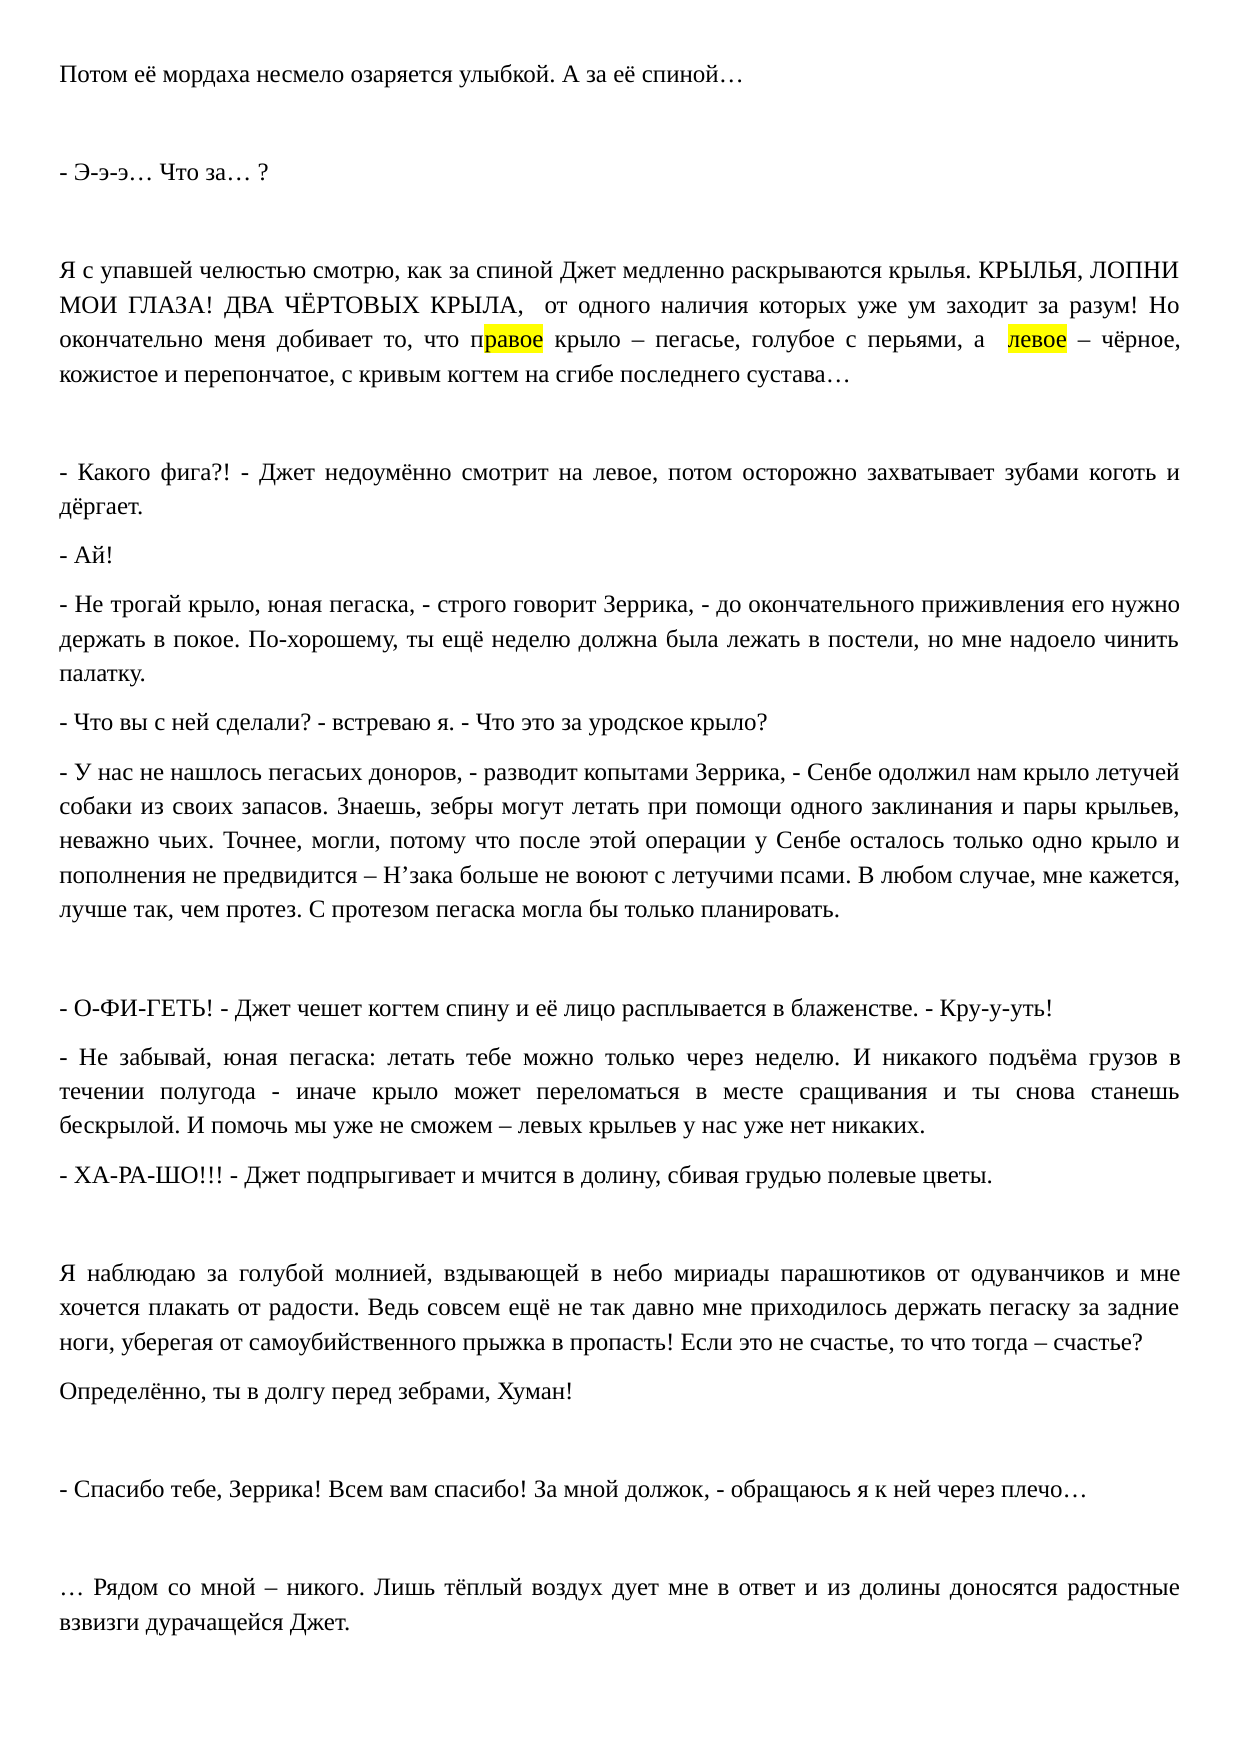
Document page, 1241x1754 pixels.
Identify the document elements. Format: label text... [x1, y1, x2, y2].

text - Какого фига?! - Джет недоумённо смотрит на левое, потом осторожно захватывает зубами коготь и дёргает. [59, 457, 1181, 520]
text Я наблюдаю за голубой молнией, вздывающей в небо мириады парашютиков от одуванчиков и мне хочется плакать от радости. Ведь совсем ещё не так давно мне приходилось держать пегаску за задние ноги, уберегая от самоубийственного прыжка в пропасть! Если это не счастье, то что тогда – счастье? [59, 1258, 1181, 1356]
text - У нас не нашлось пегасьих доноров, - разводит копытами Зеррика, - Сенбе одолжил нам крыло летучей собаки из своих запасов. Знаешь, зебры могут летать при помощи одного заклинания и пары крыльев, неважно чьих. Точнее, могли, потому что после этой операции у Сенбе осталось только одно крыло и пополнения не предвидится – Н’зака больше не воюют с летучими псами. В любом случае, мне кажется, лучше так, чем протез. С протезом пегаска могла бы только планировать. [59, 757, 1181, 923]
text - ХА-РА-ШО!!! - Джет подпрыгивает и мчится в долину, сбивая грудью полевые цветы. [59, 1160, 1181, 1188]
text Определённо, ты в долгу перед зебрами, Хуман! [59, 1376, 1181, 1404]
text … Рядом со мной – никого. Лишь тёплый воздух дует мне в ответ и из долины доносятся радостные взвизги дурачащейся Джет. [59, 1572, 1181, 1635]
text - Не трогай крыло, юная пегаска, - строго говорит Зеррика, - до окончательного приживления его нужно держать в покое. По-хорошему, ты ещё неделю должна была лежать в постели, но мне надоело чинить палатку. [59, 589, 1181, 687]
text - Спасибо тебе, Зеррика! Всем вам спасибо! За мной должок, - обращаюсь я к ней через плечо… [59, 1474, 1181, 1503]
text - Что вы с ней сделали? - встреваю я. - Что это за уродское крыло? [59, 707, 1181, 736]
text Потом её мордаха несмело озаряется улыбкой. А за её спиной… [59, 59, 1181, 88]
text - О-ФИ-ГЕТЬ! - Джет чешет когтем спину и её лицо расплывается в блаженстве. - Кру-у-уть! [59, 993, 1181, 1021]
text - Э-э-э… Что за… ? [59, 157, 1181, 186]
text - Ай! [59, 540, 1181, 569]
text Я с упавшей челюстью смотрю, как за спиной Джет медленно раскрываются крылья. КРЫЛЬЯ, ЛОПНИ МОИ ГЛАЗА! ДВА ЧЁРТОВЫХ КРЫЛА, от одного наличия которых уже ум заходит за разум! Но окончательно меня добивает то, что правое крыло – пегасье, голубое с перьями, а левое – чёрное, кожистое и перепончатое, с кривым когтем на сгибе последнего сустава… [59, 255, 1181, 387]
text - Не забывай, юная пегаска: летать тебе можно только через неделю. И никакого подъёма грузов в течении полугода - иначе крыло может переломаться в месте сращивания и ты снова станешь бескрылой. И помочь мы уже не сможем – левых крыльев у нас уже нет никаких. [59, 1042, 1181, 1139]
